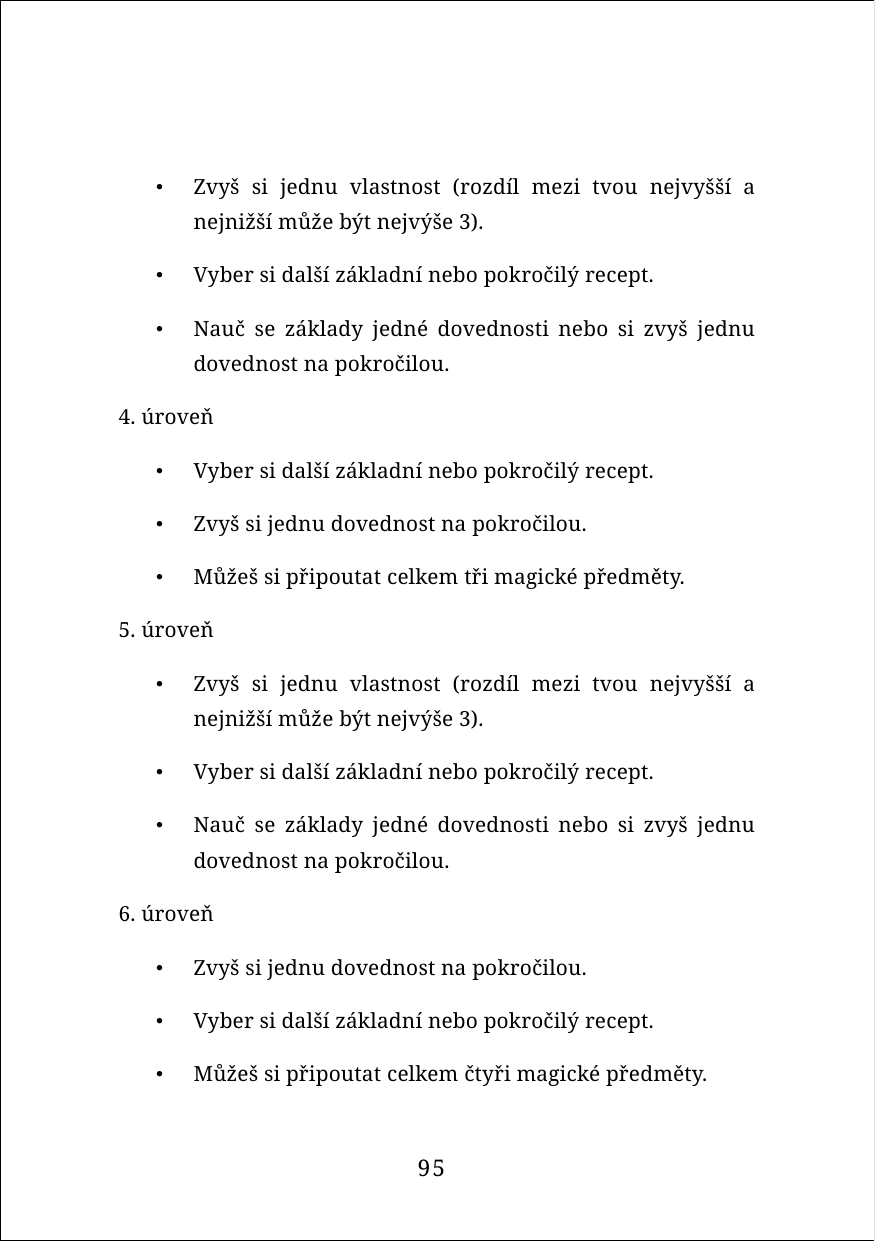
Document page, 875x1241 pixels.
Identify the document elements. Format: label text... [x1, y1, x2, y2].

list Zvyš si jednu vlastnost (rozdíl mezi tvou nejvyšší a nejnižší může být nejvýše 3). [156, 669, 756, 733]
list Zvyš si jednu vlastnost (rozdíl mezi tvou nejvyšší a nejnižší může být nejvýše 3). [156, 172, 756, 236]
list Vyber si další základní nebo pokročilý recept. [156, 1006, 756, 1034]
list Můžeš si připoutat celkem čtyři magické předměty. [156, 1059, 756, 1087]
list Vyber si další základní nebo pokročilý recept. [156, 456, 756, 484]
list Zvyš si jednu dovednost na pokročilou. [156, 509, 756, 537]
text 6. úroveň [118, 899, 756, 928]
list Můžeš si připoutat celkem tři magické předměty. [156, 562, 756, 591]
list Vyber si další základní nebo pokročilý recept. [156, 757, 756, 786]
list Nauč se základy jedné dovednosti nebo si zvyš jednu dovednost na pokročilou. [156, 314, 756, 378]
list Vyber si další základní nebo pokročilý recept. [156, 261, 756, 289]
list Zvyš si jednu dovednost na pokročilou. [156, 953, 756, 981]
text 4. úroveň [118, 402, 756, 431]
text 5. úroveň [118, 615, 756, 644]
list Nauč se základy jedné dovednosti nebo si zvyš jednu dovednost na pokročilou. [156, 811, 756, 874]
